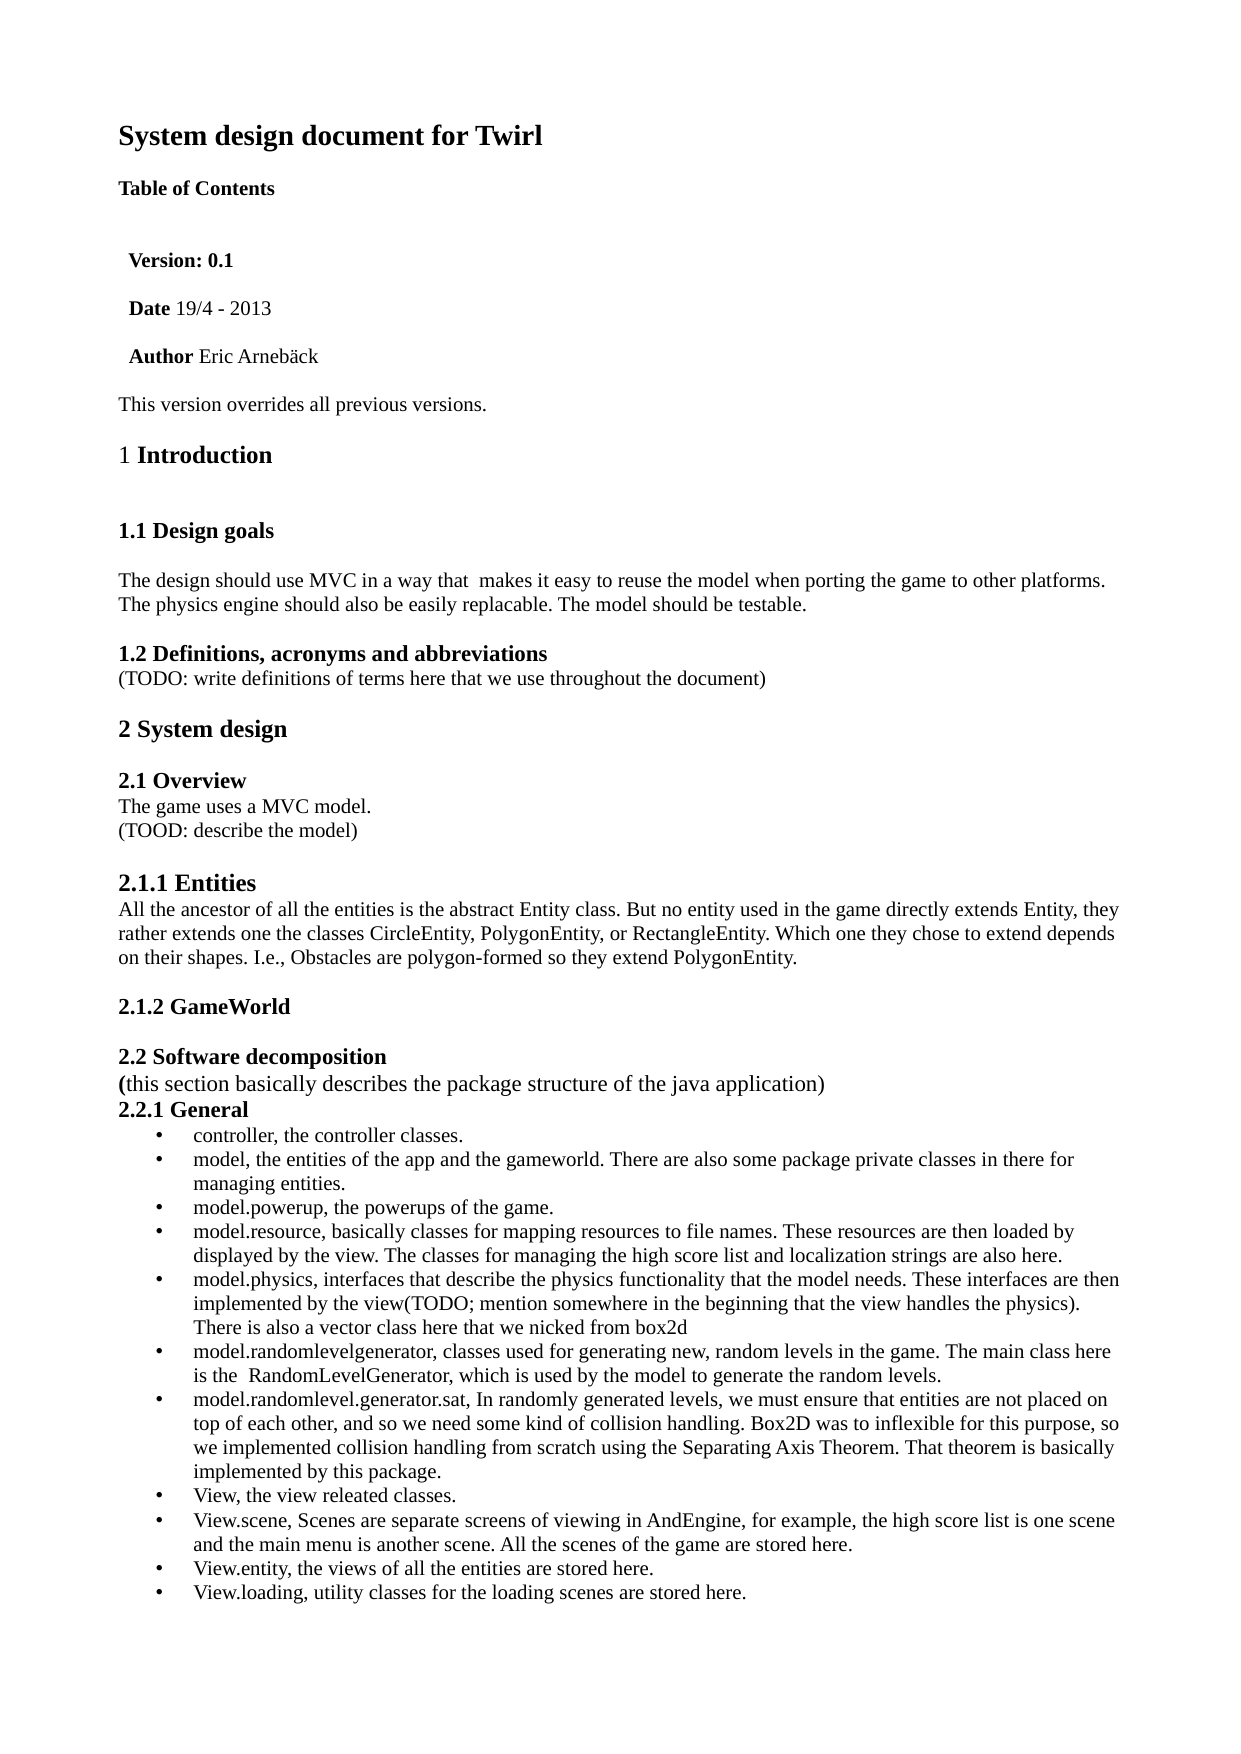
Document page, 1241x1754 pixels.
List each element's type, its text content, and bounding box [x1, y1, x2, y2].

list model.randomlevel.generator.sat, In randomly generated levels, we must ensure that entities are not placed on top of each other, and so we need some kind of collision handling. Box2D was to inflexible for this purpose, so we implemented collision handling from scratch using the Separating Axis Theorem. That theorem is basically implemented by this package. [156, 1387, 1122, 1483]
text The design should use MVC in a way that makes it easy to reuse the model when porting the game to other platforms. The physics engine should also be easily replacable. The model should be testable. [118, 568, 1122, 616]
text The game uses a MVC model. [118, 793, 1122, 818]
text 2.1.1 Entities [118, 868, 1122, 897]
text (TOOD: describe the model) [118, 818, 1122, 842]
list model.resource, basically classes for mapping resources to file names. These resources are then loaded by displayed by the view. The classes for managing the high score list and localization strings are also here. [156, 1219, 1122, 1267]
text All the ancestor of all the entities is the abstract Entity class. But no entity used in the game directly extends Entity, they rather extends one the classes CircleEntity, PolygonEntity, or RectangleEntity. Which one they chose to extend depends on their shapes. I.e., Obstacles are polygon-formed so they extend PolygonEntity. [118, 897, 1122, 969]
text 2.1 Overview [118, 767, 1122, 793]
list View.loading, utility classes for the loading scenes are stored here. [156, 1580, 1122, 1604]
text (this section basically describes the package structure of the java application) [118, 1070, 1122, 1096]
text (TODO: write definitions of terms here that we use throughout the document) [118, 666, 1122, 690]
list View.entity, the views of all the entities are stored here. [156, 1556, 1122, 1580]
text Table of Contents [118, 176, 1122, 200]
text Version: 0.1 [118, 248, 1122, 272]
list View.scene, Scenes are separate screens of viewing in AndEngine, for example, the high score list is one scene and the main menu is another scene. All the scenes of the game are stored here. [156, 1507, 1122, 1556]
text 2 System design [118, 714, 1122, 743]
text 1.1 Design goals [118, 517, 1122, 544]
text 2.1.2 GameWorld [118, 993, 1122, 1019]
text Date 19/4 - 2013 [118, 296, 1122, 320]
text This version overrides all previous versions. [118, 392, 1122, 416]
text 2.2.1 General [118, 1096, 1122, 1122]
list model, the entities of the app and the gameworld. There are also some package private classes in there for managing entities. [156, 1147, 1122, 1195]
list controller, the controller classes. [156, 1122, 1122, 1147]
text 1 Introduction [118, 440, 1122, 469]
list View, the view releated classes. [156, 1483, 1122, 1507]
text Author Eric Arnebäck [118, 344, 1122, 368]
list model.randomlevelgenerator, classes used for generating new, random levels in the game. The main class here is the RandomLevelGenerator, which is used by the model to generate the random levels. [156, 1339, 1122, 1387]
text System design document for Twirl [118, 118, 1122, 152]
list model.physics, interfaces that describe the physics functionality that the model needs. These interfaces are then implemented by the view(TODO; mention somewhere in the beginning that the view handles the physics). There is also a vector class here that we nicked from box2d [156, 1267, 1122, 1339]
list model.powerup, the powerups of the game. [156, 1195, 1122, 1219]
text 1.2 Definitions, acronyms and abbreviations [118, 640, 1122, 666]
text 2.2 Software decomposition [118, 1043, 1122, 1070]
